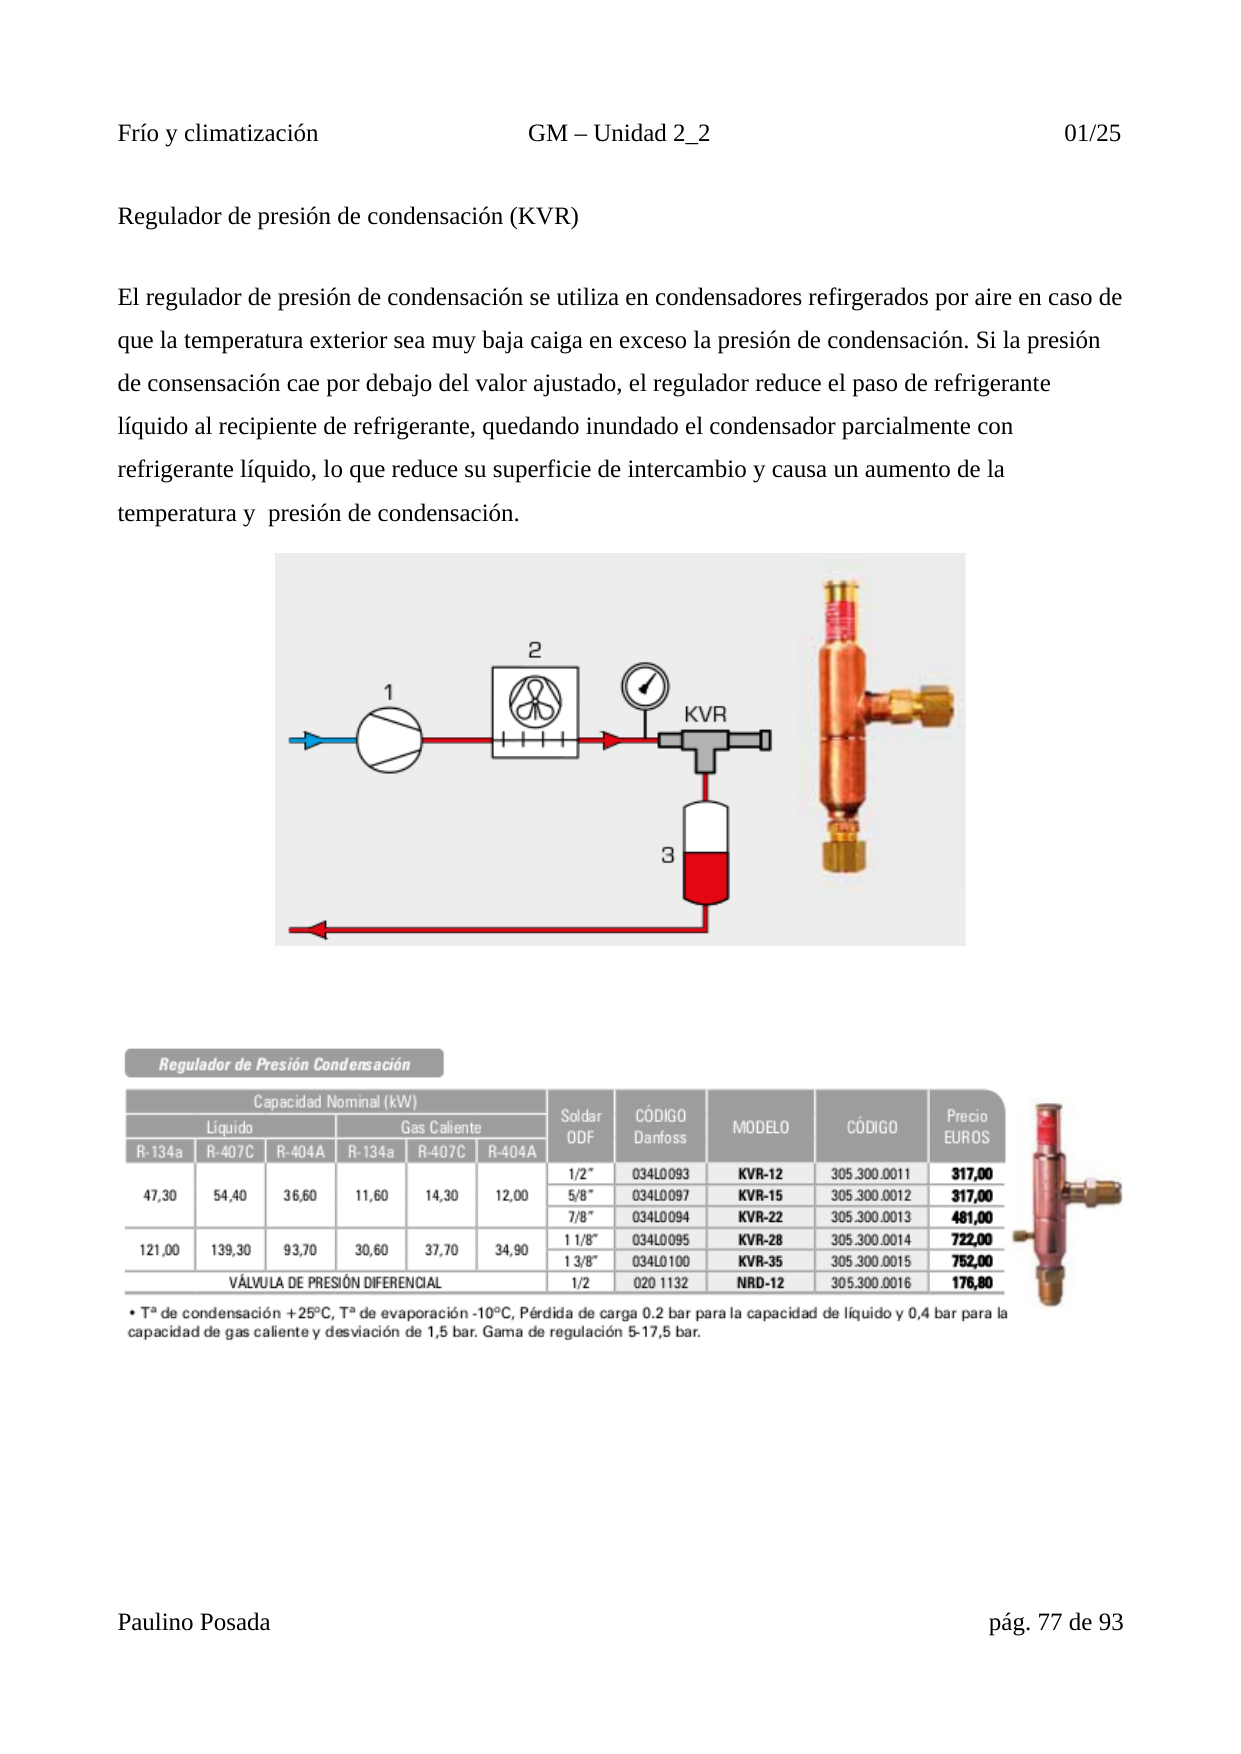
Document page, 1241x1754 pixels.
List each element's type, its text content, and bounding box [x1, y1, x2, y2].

picture [275, 553, 966, 946]
picture [118, 1037, 1123, 1350]
text Regulador de presión de condensación (KVR) [117, 201, 1123, 230]
text El regulador de presión de condensación se utiliza en condensadores refirgerados por aire en caso de que la temperatura exterior sea muy baja caiga en exceso la presión de condensación. Si la presión de consensación cae por debajo del valor ajustado, el regulador reduce el paso de refrigerante líquido al recipiente de refrigerante, quedando inundado el condensador parcialmente con refrigerante líquido, lo que reduce su superficie de intercambio y causa un aumento de la temperatura y presión de condensación. [117, 282, 1123, 526]
